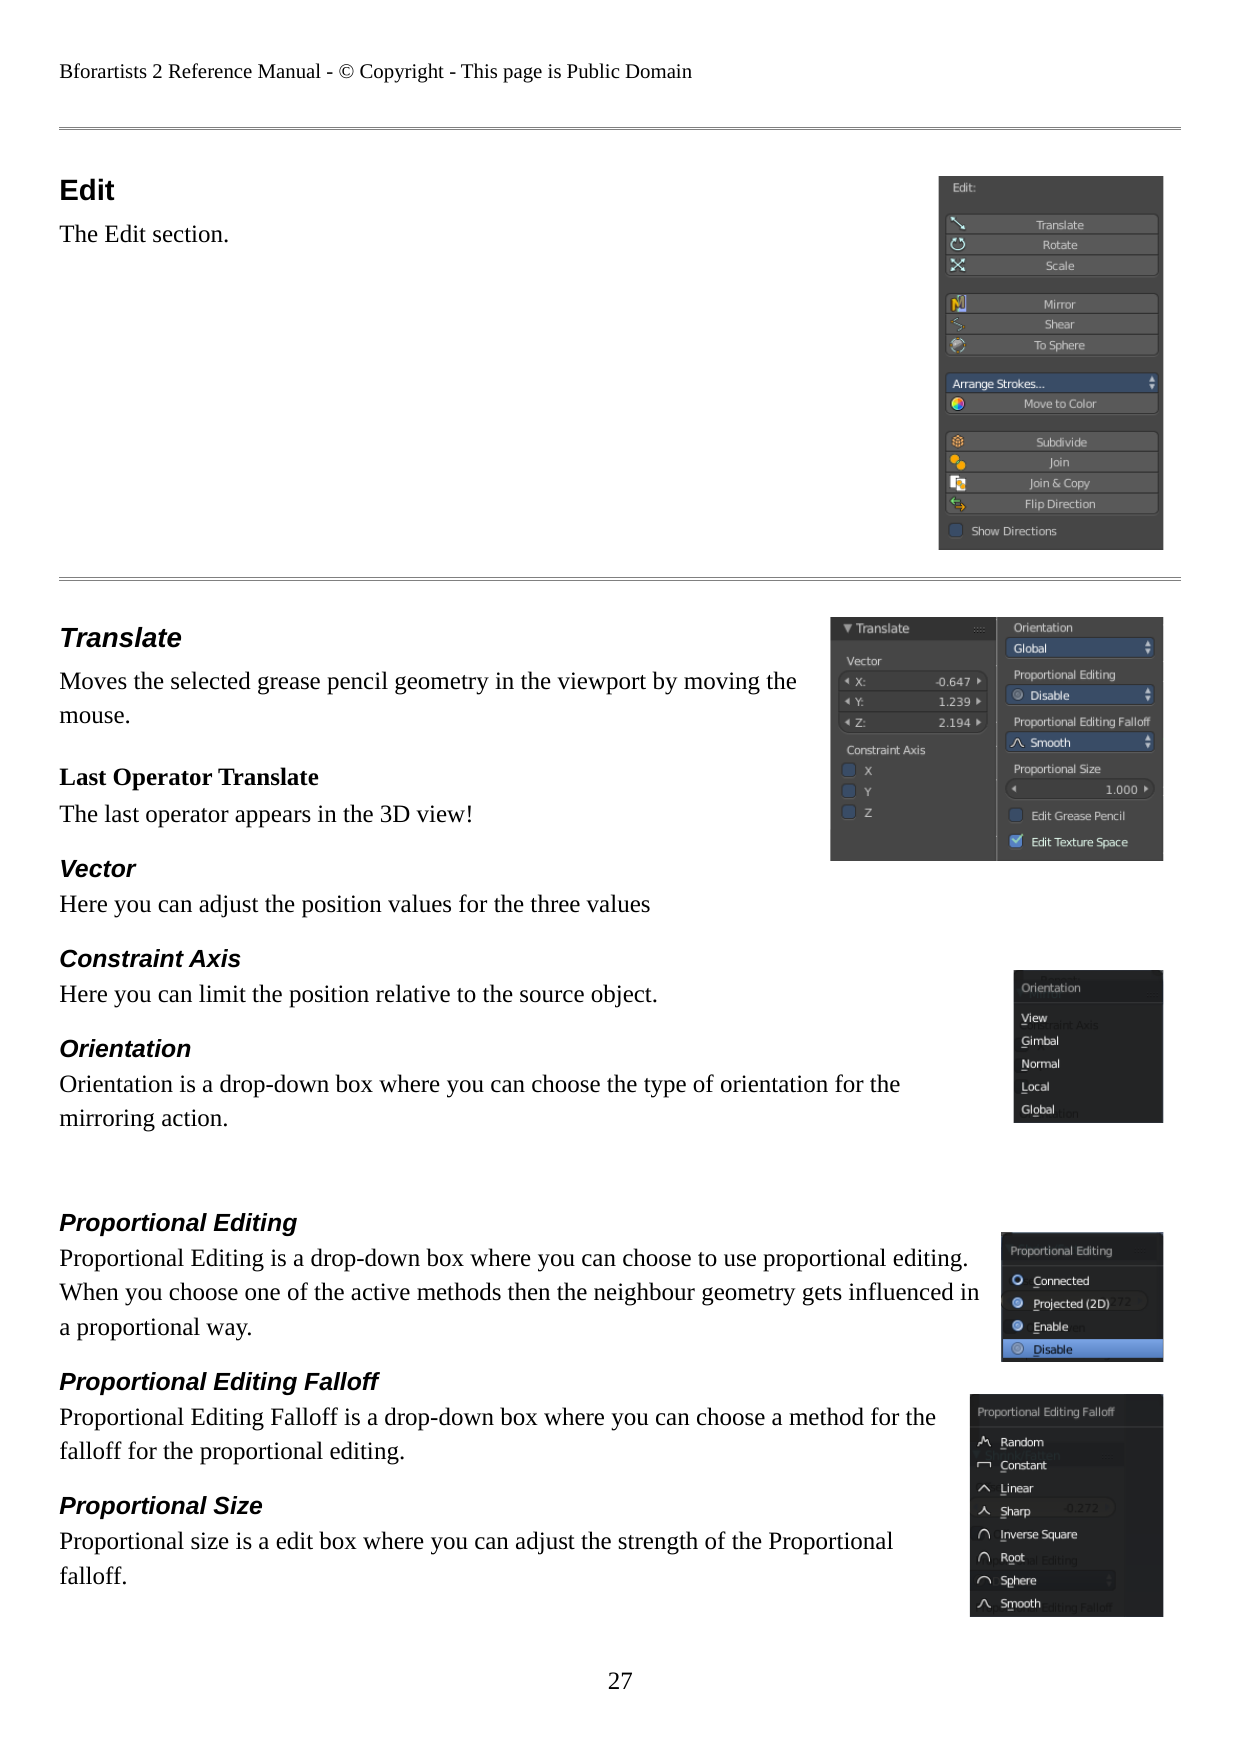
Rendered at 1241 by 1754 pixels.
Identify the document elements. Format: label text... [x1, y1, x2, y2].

text Orientation is a drop-down box where you can choose the type of orientation for the mirroring action. [59, 1069, 1181, 1132]
picture [1001, 1232, 1164, 1362]
text Proportional Editing is a drop-down box where you can choose to use proportional editing. When you choose one of the active methods then the neighbour geometry gets influenced in a proportional way. [59, 1243, 1001, 1340]
text Moves the selected grease pencil geometry in the viewport by moving the mouse. [59, 666, 830, 729]
text Proportional size is a edit box where you can adjust the strength of the Proportional falloff. [59, 1526, 969, 1589]
subtitle Proportional Editing Falloff [59, 1367, 1181, 1395]
subtitle Proportional Size [59, 1491, 969, 1520]
subtitle Edit [59, 173, 1181, 207]
subtitle [1164, 1034, 1181, 1063]
subtitle Orientation [59, 1034, 1013, 1063]
subtitle Translate [59, 622, 830, 653]
picture [938, 176, 1164, 551]
picture [1013, 970, 1164, 1123]
subtitle Constraint Axis [59, 944, 1181, 973]
picture [830, 617, 1164, 861]
subtitle Proportional Editing [59, 1208, 1181, 1236]
text [1164, 219, 1181, 248]
text The Edit section. [59, 219, 938, 248]
subtitle [1164, 762, 1181, 791]
picture [969, 1394, 1164, 1617]
subtitle [1164, 622, 1181, 653]
text Proportional Editing Falloff is a drop-down box where you can choose a method for the falloff for the proportional editing. [59, 1402, 969, 1465]
text Here you can adjust the position values for the three values [59, 889, 1181, 917]
subtitle Vector [59, 854, 1181, 882]
text The last operator appears in the 3D view! [59, 799, 830, 827]
text Here you can limit the position relative to the source object. [59, 979, 1013, 1008]
subtitle Last Operator Translate [59, 762, 830, 791]
subtitle [1164, 1491, 1181, 1520]
